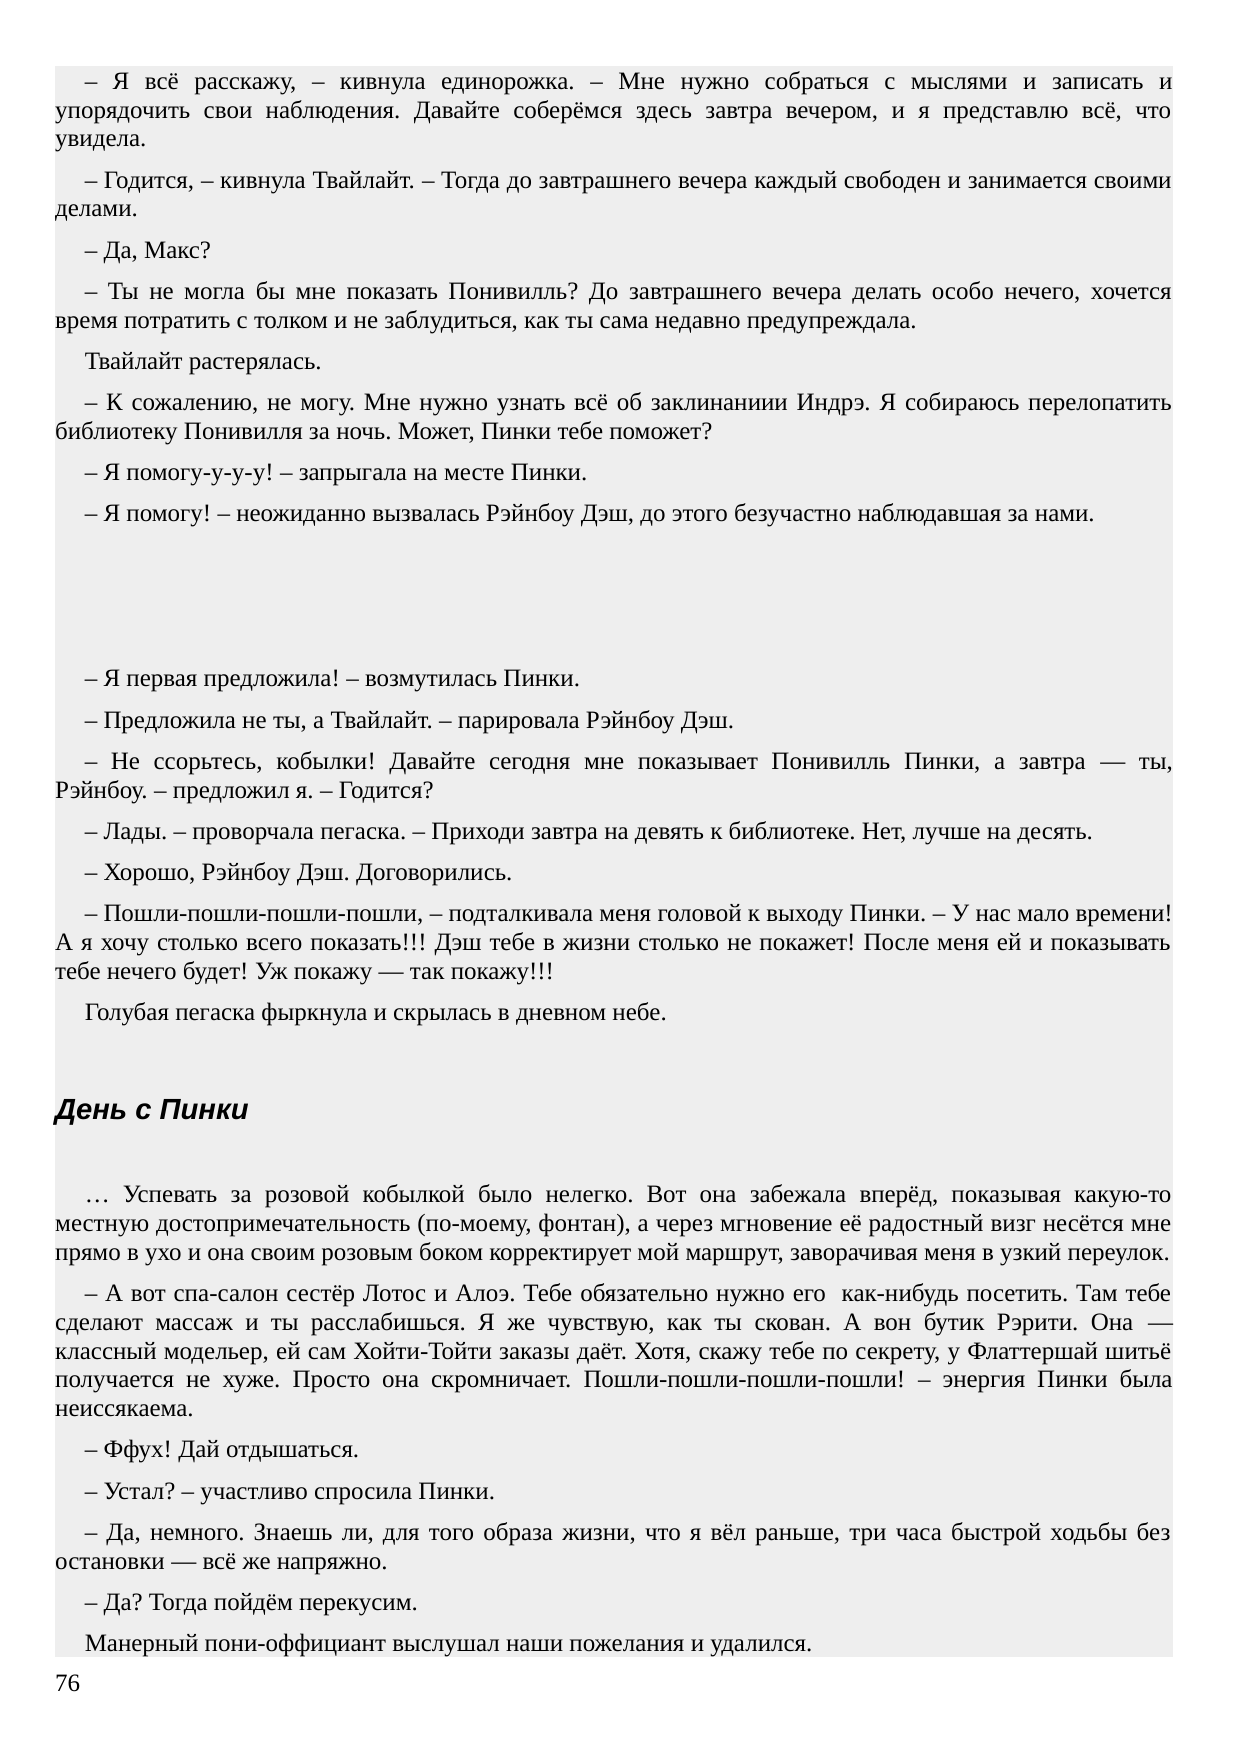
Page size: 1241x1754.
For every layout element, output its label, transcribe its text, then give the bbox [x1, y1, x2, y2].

text – А вот спа-салон сестёр Лотос и Алоэ. Тебе обязательно нужно его как-нибудь посетить. Там тебе сделают массаж и ты расслабишься. Я же чувствую, как ты скован. А вон бутик Рэрити. Она — классный модельер, ей сам Хойти-Тойти заказы даёт. Хотя, скажу тебе по секрету, у Флаттершай шитьё получается не хуже. Просто она скромничает. Пошли-пошли-пошли-пошли! – энергия Пинки была неиссякаема. [55, 1278, 1173, 1422]
text – Ффух! Дай отдышаться. [55, 1434, 1173, 1463]
text – Пошли-пошли-пошли-пошли, – подталкивала меня головой к выходу Пинки. – У нас мало времени! А я хочу столько всего показать!!! Дэш тебе в жизни столько не покажет! После меня ей и показывать тебе нечего будет! Уж покажу — так покажу!!! [55, 898, 1173, 985]
text Голубая пегаска фыркнула и скрылась в дневном небе. [55, 997, 1173, 1026]
text – Я всё расскажу, – кивнула единорожка. – Мне нужно собраться с мыслями и записать и упорядочить свои наблюдения. Давайте соберёмся здесь завтра вечером, и я представлю всё, что увидела. [55, 66, 1173, 152]
text – Да, Макс? [55, 235, 1173, 263]
text – Да? Тогда пойдём перекусим. [55, 1587, 1173, 1616]
text – Хорошо, Рэйнбоу Дэш. Договорились. [55, 857, 1173, 886]
text – Ты не могла бы мне показать Понивилль? До завтрашнего вечера делать особо нечего, хочется время потратить с толком и не заблудиться, как ты сама недавно предупреждала. [55, 276, 1173, 333]
text – Не ссорьтесь, кобылки! Давайте сегодня мне показывает Понивилль Пинки, а завтра — ты, Рэйнбоу. – предложил я. – Годится? [55, 746, 1173, 803]
text – Я первая предложила! – возмутилась Пинки. [55, 663, 1173, 692]
text … Успевать за розовой кобылкой было нелегко. Вот она забежала вперёд, показывая какую-то местную достопримечательность (по-моему, фонтан), а через мгновение её радостный визг несётся мне прямо в ухо и она своим розовым боком корректирует мой маршрут, заворачивая меня в узкий переулок. [55, 1179, 1173, 1266]
text – Устал? – участливо спросила Пинки. [55, 1476, 1173, 1504]
text – Годится, – кивнула Твайлайт. – Тогда до завтрашнего вечера каждый свободен и занимается своими делами. [55, 165, 1173, 222]
text – Да, немного. Знаешь ли, для того образа жизни, что я вёл раньше, три часа быстрой ходьбы без остановки — всё же напряжно. [55, 1517, 1173, 1574]
text – Я помогу! – неожиданно вызвалась Рэйнбоу Дэш, до этого безучастно наблюдавшая за нами. [55, 498, 1173, 527]
text Манерный пони-оффициант выслушал наши пожелания и удалился. [55, 1628, 1173, 1657]
subtitle День с Пинки [55, 1092, 1173, 1126]
text – Лады. – проворчала пегаска. – Приходи завтра на девять к библиотеке. Нет, лучше на десять. [55, 816, 1173, 845]
text – К сожалению, не могу. Мне нужно узнать всё об заклинаниии Индрэ. Я собираюсь перелопатить библиотеку Понивилля за ночь. Может, Пинки тебе поможет? [55, 387, 1173, 445]
text – Предложила не ты, а Твайлайт. – парировала Рэйнбоу Дэш. [55, 705, 1173, 733]
text Твайлайт растерялась. [55, 346, 1173, 375]
text – Я помогу-у-у-у! – запрыгала на месте Пинки. [55, 457, 1173, 486]
